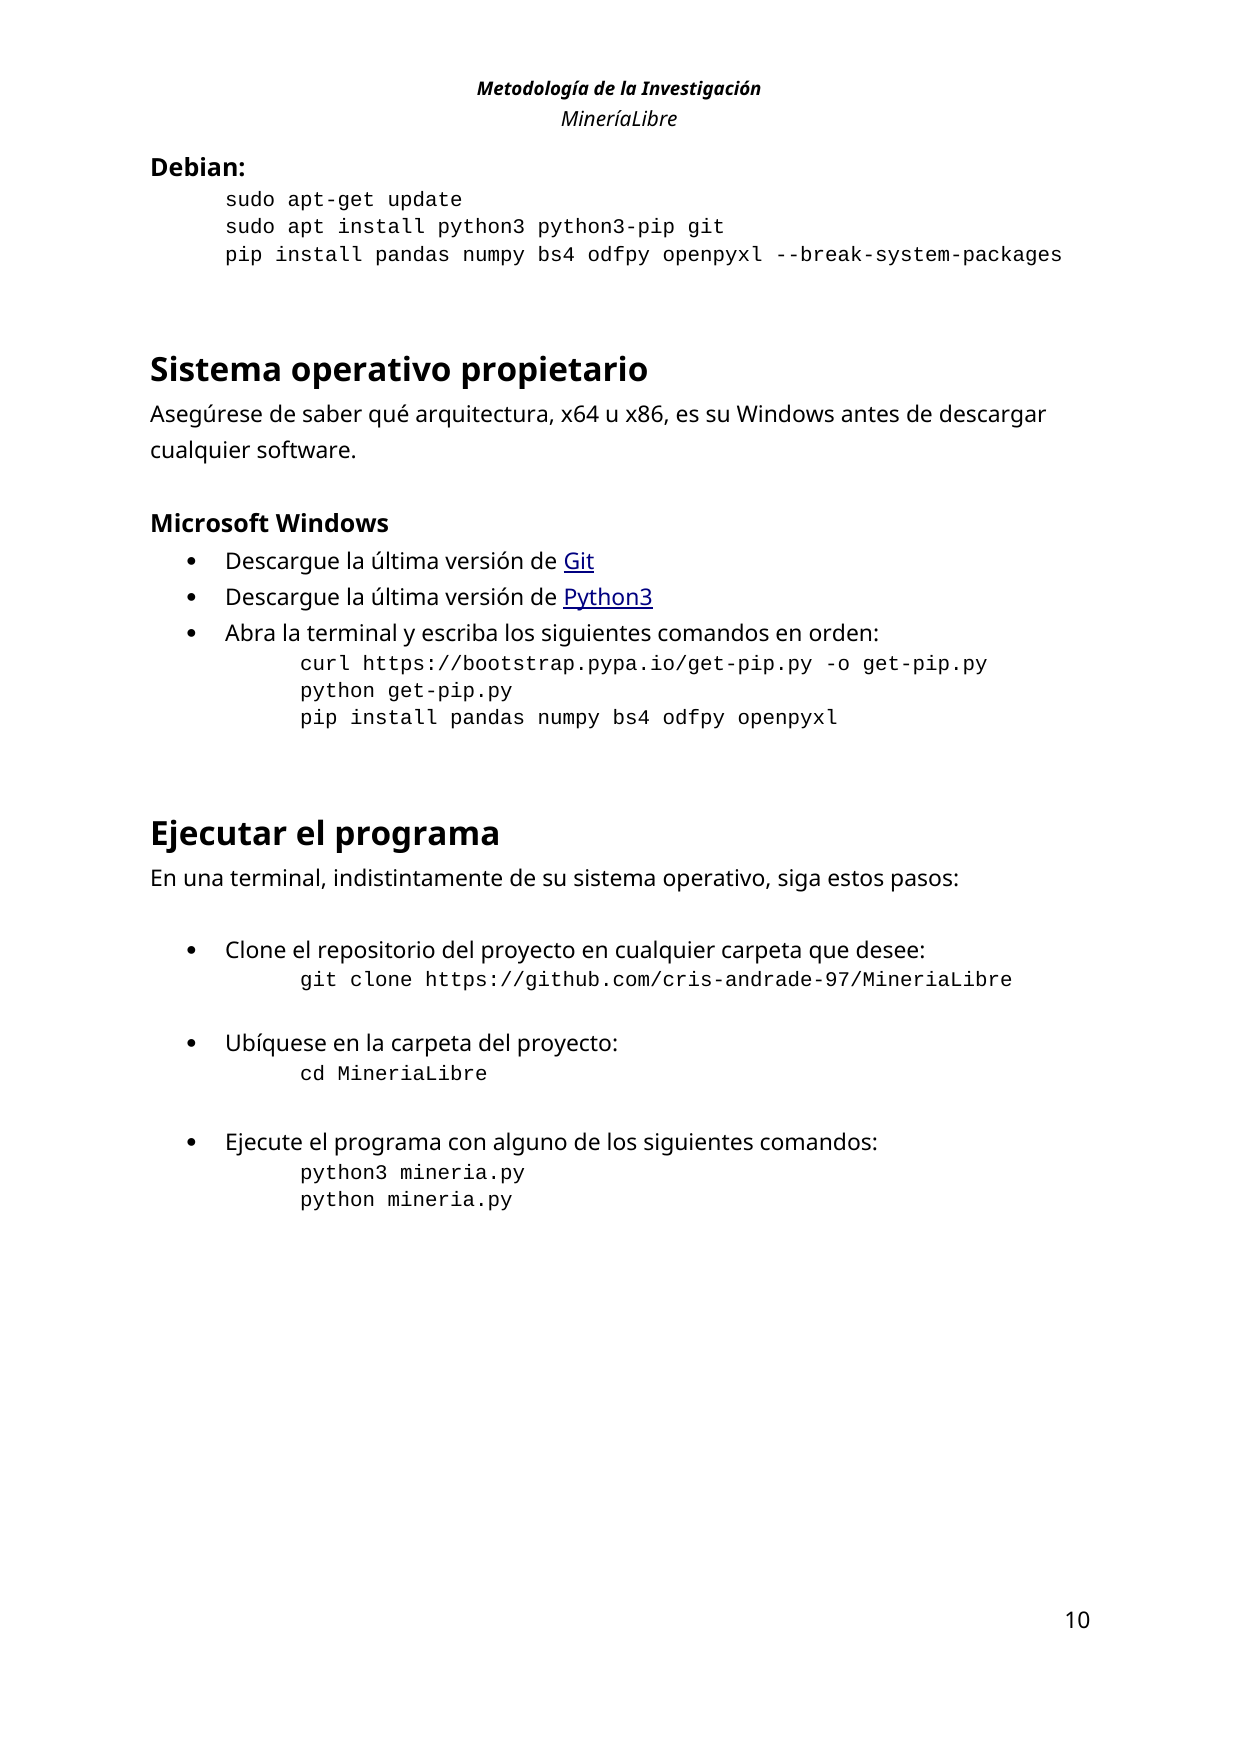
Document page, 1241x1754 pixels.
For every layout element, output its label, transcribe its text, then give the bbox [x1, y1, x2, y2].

list Clone el repositorio del proyecto en cualquier carpeta que desee: [187, 933, 1090, 965]
list Ejecute el programa con alguno de los siguientes comandos: [187, 1126, 1090, 1157]
text Ejecutar el programa [150, 809, 1090, 855]
list Abra la terminal y escriba los siguientes comandos en orden: [187, 617, 1090, 648]
text Debian: [150, 150, 1090, 184]
text pip install pandas numpy bs4 odfpy openpyxl --break-system-packages [150, 243, 1090, 267]
list Descargue la última versión de Git [187, 545, 1090, 576]
text curl https://bootstrap.pypa.io/get-pip.py -o get-pip.py [225, 653, 1090, 676]
text python mineria.py [300, 1189, 1090, 1213]
text Asegúrese de saber qué arquitectura, x64 u x86, es su Windows antes de descargar cualquier software. [150, 398, 1090, 465]
text Microsoft Windows [150, 506, 1090, 540]
text pip install pandas numpy bs4 odfpy openpyxl [225, 707, 1090, 731]
text En una terminal, indistintamente de su sistema operativo, siga estos pasos: [150, 862, 1090, 893]
text git clone https://github.com/cris-andrade-97/MineriaLibre [300, 969, 1090, 993]
list Ubíquese en la carpeta del proyecto: [187, 1027, 1090, 1058]
text python get-pip.py [225, 680, 1090, 704]
text sudo apt-get update [150, 189, 1090, 213]
text Sistema operativo propietario [150, 346, 1090, 391]
list Descargue la última versión de Python3 [187, 581, 1090, 612]
text cd MineriaLibre [300, 1063, 1090, 1086]
text python3 mineria.py [300, 1162, 1090, 1186]
text sudo apt install python3 python3-pip git [150, 216, 1090, 240]
